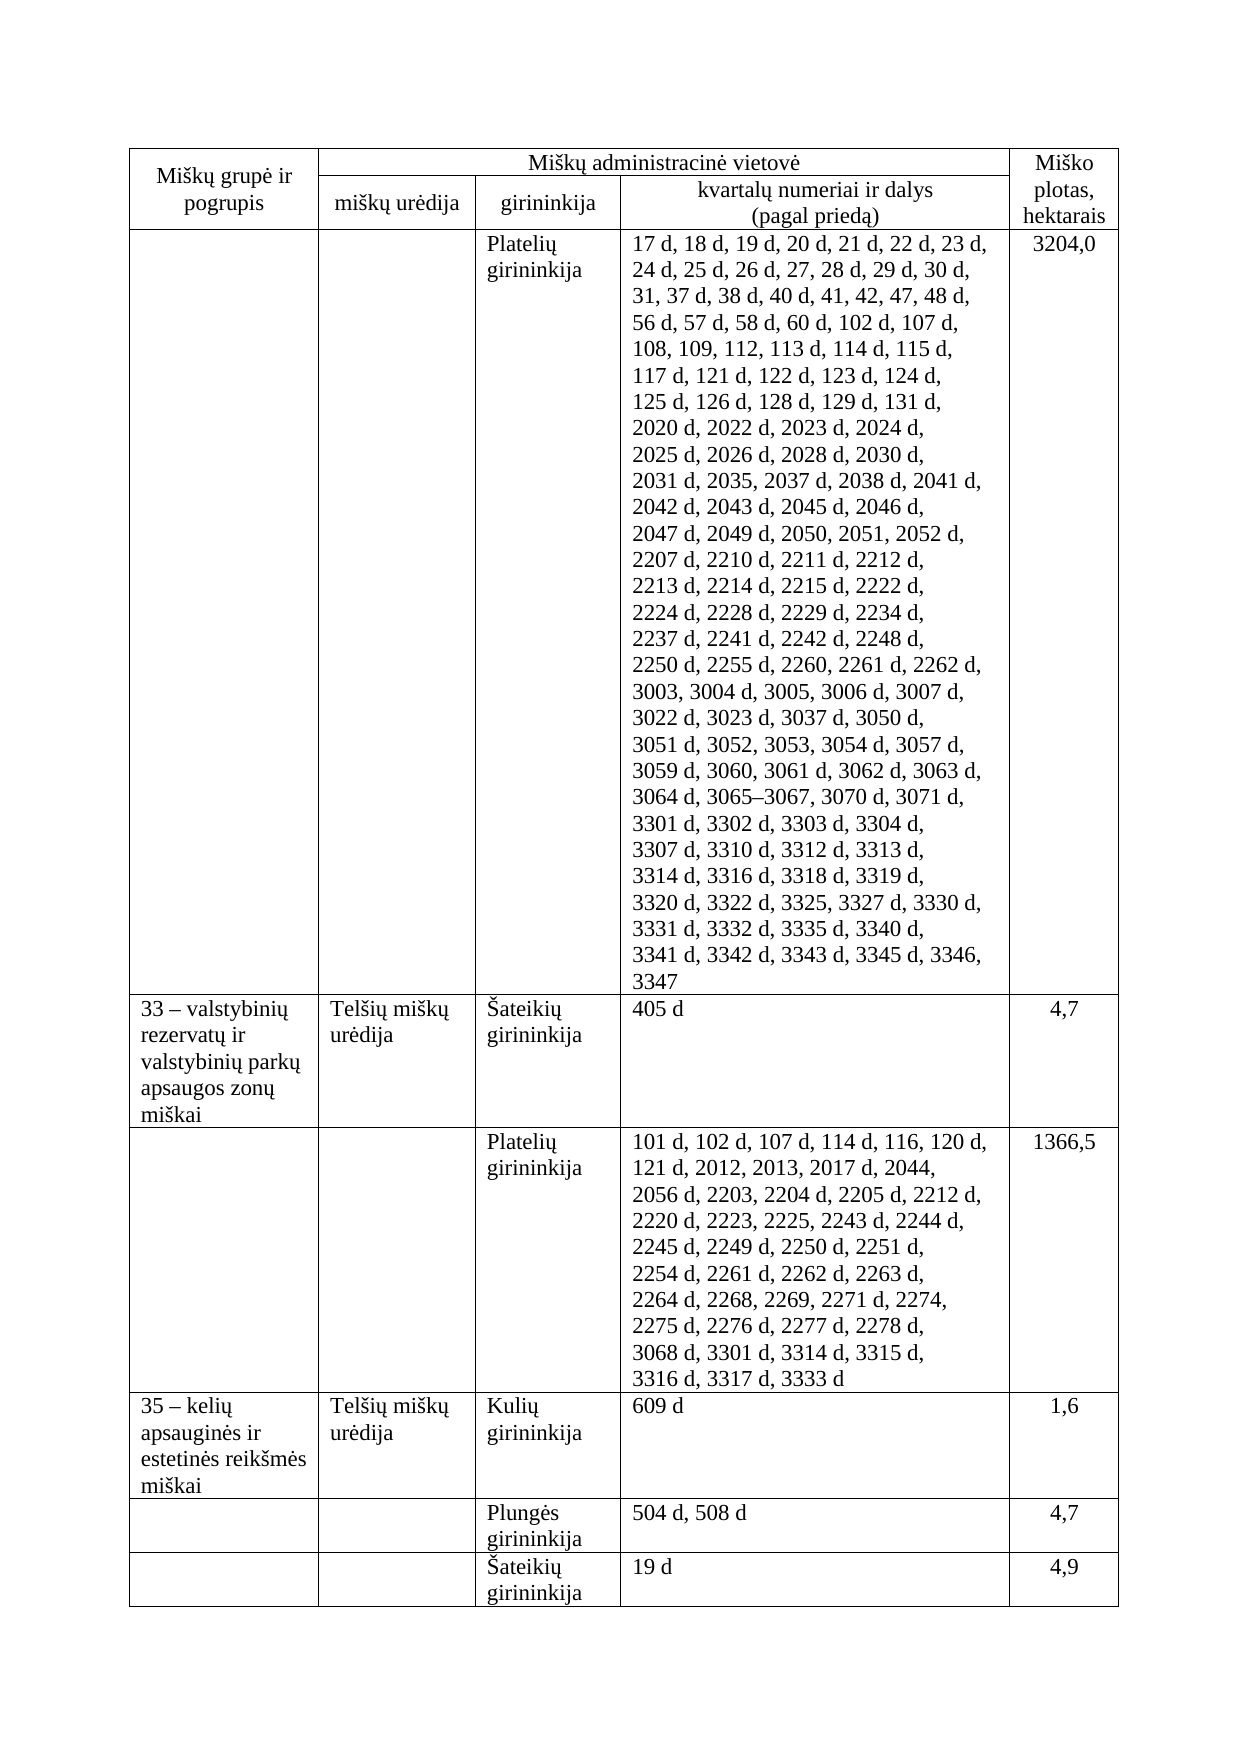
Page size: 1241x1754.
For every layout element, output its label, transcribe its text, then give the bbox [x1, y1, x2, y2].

table_cell 1,6 [1010, 1393, 1118, 1498]
table_cell [130, 1499, 318, 1552]
table_cell 609 d [621, 1393, 1009, 1498]
table_cell Telšių miškų urėdija [319, 1393, 475, 1498]
table_header Miško plotas, hektarais [1010, 149, 1118, 229]
table_cell Platelių girininkija [476, 1128, 620, 1392]
table_cell Šateikių girininkija [476, 1553, 620, 1606]
table_cell 17 d, 18 d, 19 d, 20 d, 21 d, 22 d, 23 d, 24 d, 25 d, 26 d, 27, 28 d, 29 d, 30 d, 31, 37 d, 38 d, 40 d, 41, 42, 47, 48 d, 56 d, 57 d, 58 d, 60 d, 102 d, 107 d, 108, 109, 112, 113 d, 114 d, 115 d, 117 d, 121 d, 122 d, 123 d, 124 d, 125 d, 126 d, 128 d, 129 d, 131 d, 2020 d, 2022 d, 2023 d, 2024 d, 2025 d, 2026 d, 2028 d, 2030 d, 2031 d, 2035, 2037 d, 2038 d, 2041 d, 2042 d, 2043 d, 2045 d, 2046 d, 2047 d, 2049 d, 2050, 2051, 2052 d, 2207 d, 2210 d, 2211 d, 2212 d, 2213 d, 2214 d, 2215 d, 2222 d, 2224 d, 2228 d, 2229 d, 2234 d, 2237 d, 2241 d, 2242 d, 2248 d, 2250 d, 2255 d, 2260, 2261 d, 2262 d, 3003, 3004 d, 3005, 3006 d, 3007 d, 3022 d, 3023 d, 3037 d, 3050 d, 3051 d, 3052, 3053, 3054 d, 3057 d, 3059 d, 3060, 3061 d, 3062 d, 3063 d, 3064 d, 3065–3067, 3070 d, 3071 d, 3301 d, 3302 d, 3303 d, 3304 d, 3307 d, 3310 d, 3312 d, 3313 d, 3314 d, 3316 d, 3318 d, 3319 d, 3320 d, 3322 d, 3325, 3327 d, 3330 d, 3331 d, 3332 d, 3335 d, 3340 d, 3341 d, 3342 d, 3343 d, 3345 d, 3346, 3347 [621, 230, 1009, 994]
table_cell 35 – kelių apsauginės ir estetinės reikšmės miškai [130, 1393, 318, 1498]
table_cell [319, 1553, 475, 1606]
table_cell [130, 1553, 318, 1606]
table_cell [130, 230, 318, 994]
table_cell [319, 1499, 475, 1552]
table_cell 1366,5 [1010, 1128, 1118, 1392]
table_cell miškų urėdija [319, 176, 475, 229]
table_header Miškų grupė ir pogrupis [130, 149, 318, 229]
table_cell 3204,0 [1010, 230, 1118, 994]
table_cell 504 d, 508 d [621, 1499, 1009, 1552]
table_cell Platelių girininkija [476, 230, 620, 994]
table_header Miškų administracinė vietovė [319, 149, 1009, 175]
table_cell 4,9 [1010, 1553, 1118, 1606]
table_cell 101 d, 102 d, 107 d, 114 d, 116, 120 d, 121 d, 2012, 2013, 2017 d, 2044, 2056 d, 2203, 2204 d, 2205 d, 2212 d, 2220 d, 2223, 2225, 2243 d, 2244 d, 2245 d, 2249 d, 2250 d, 2251 d, 2254 d, 2261 d, 2262 d, 2263 d, 2264 d, 2268, 2269, 2271 d, 2274, 2275 d, 2276 d, 2277 d, 2278 d, 3068 d, 3301 d, 3314 d, 3315 d, 3316 d, 3317 d, 3333 d [621, 1128, 1009, 1392]
table_cell 405 d [621, 995, 1009, 1127]
table_cell 33 – valstybinių rezervatų ir valstybinių parkų apsaugos zonų miškai [130, 995, 318, 1127]
table_cell [130, 1128, 318, 1392]
table_cell [319, 1128, 475, 1392]
table_cell 4,7 [1010, 995, 1118, 1127]
table_cell Kulių girininkija [476, 1393, 620, 1498]
table_cell 4,7 [1010, 1499, 1118, 1552]
table_cell [319, 230, 475, 994]
table_cell kvartalų numeriai ir dalys (pagal priedą) [621, 176, 1009, 229]
table_cell Šateikių girininkija [476, 995, 620, 1127]
table_cell 19 d [621, 1553, 1009, 1606]
table_cell Plungės girininkija [476, 1499, 620, 1552]
table_cell Telšių miškų urėdija [319, 995, 475, 1127]
table_cell girininkija [476, 176, 620, 229]
